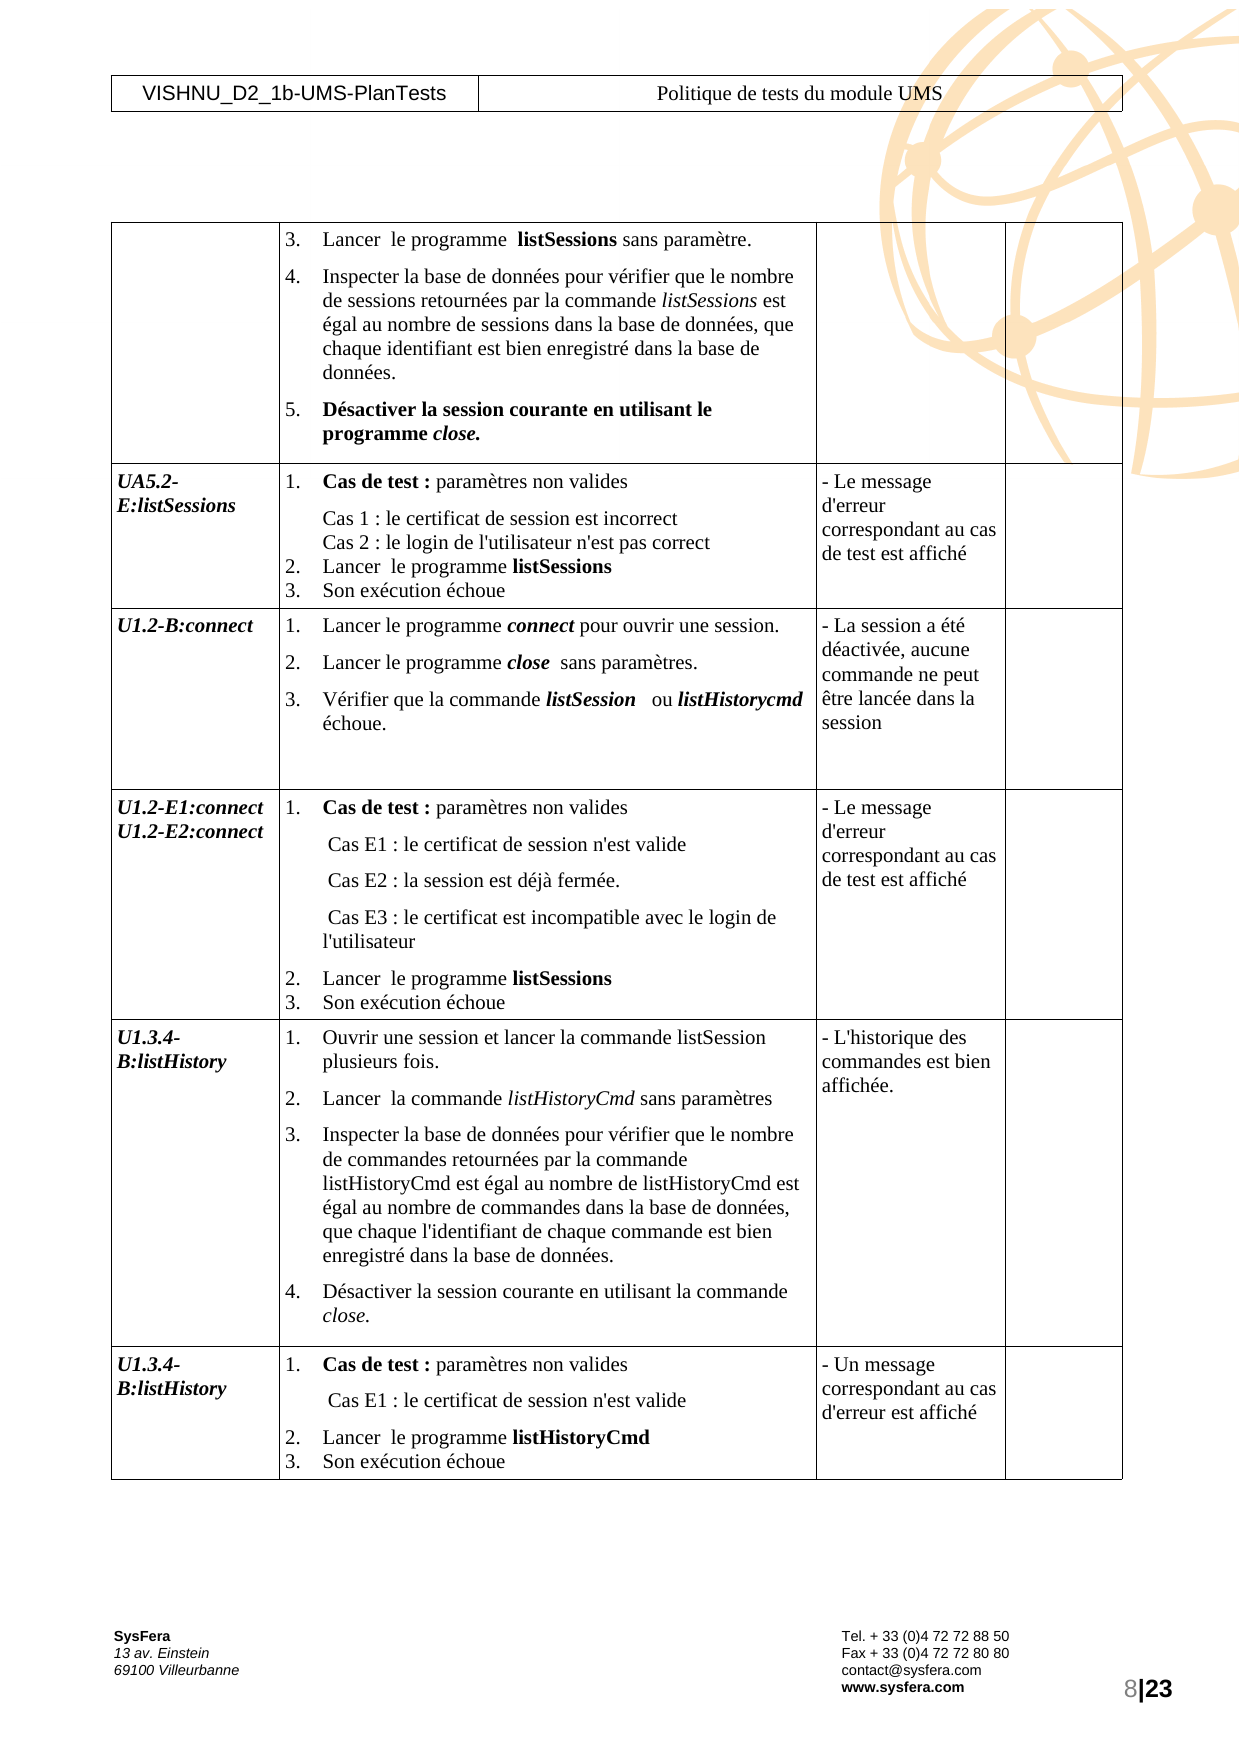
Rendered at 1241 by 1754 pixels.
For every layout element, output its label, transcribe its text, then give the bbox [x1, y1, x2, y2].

picture [817, 464, 1005, 479]
picture [1, 9, 1239, 479]
table_cell - Un message correspondant au cas d'erreur est affiché [817, 1347, 1005, 1478]
picture [280, 223, 816, 463]
table_cell - Le message d'erreur correspondant au cas de test est affiché [817, 481, 1005, 607]
table_cell [1006, 1020, 1122, 1346]
table_cell - L'historique des commandes est bien affichée. [817, 1020, 1005, 1346]
table_cell U1.2-E1:connect U1.2-E2:connect [112, 790, 279, 1019]
table_cell Lancer le programme connect pour ouvrir une session. Lancer le programme close sans paramètres. Vérifier que la commande listSession ou listHistorycmd échoue. [280, 609, 816, 789]
picture [112, 464, 279, 479]
picture [1006, 223, 1122, 463]
table_cell Cas de test : paramètres non valides Cas E1 : le certificat de session n'est valide Lancer le programme listHistoryCmd Son exécution échoue [280, 1347, 816, 1478]
table_cell - La session a été déactivée, aucune commande ne peut être lancée dans la session [817, 609, 1005, 789]
table_cell U1.2-B:connect [112, 609, 279, 789]
picture [280, 464, 816, 479]
table_cell [1006, 1347, 1122, 1478]
picture [1006, 464, 1122, 479]
table_cell [1006, 609, 1122, 789]
table_cell Cas de test : paramètres non valides Cas E1 : le certificat de session n'est valide Cas E2 : la session est déjà fermée. Cas E3 : le certificat est incompatible avec le login de l'utilisateur Lancer le programme listSessions Son exécution échoue [280, 790, 816, 1019]
table_cell [1006, 790, 1122, 1019]
table_cell Ouvrir une session et lancer la commande listSession plusieurs fois. Lancer la commande listHistoryCmd sans paramètres Inspecter la base de données pour vérifier que le nombre de commandes retournées par la commande listHistoryCmd est égal au nombre de listHistoryCmd est égal au nombre de commandes dans la base de données, que chaque l'identifiant de chaque commande est bien enregistré dans la base de données. Désactiver la session courante en utilisant la commande close. [280, 1020, 816, 1346]
table_cell - Le message d'erreur correspondant au cas de test est affiché [817, 790, 1005, 1019]
table_cell U1.3.4-B:listHistory [112, 1347, 279, 1478]
table_cell Cas de test : paramètres non valides Cas 1 : le certificat de session est incorrect Cas 2 : le login de l'utilisateur n'est pas correct Lancer le programme listSessions Son exécution échoue [280, 481, 816, 607]
table_cell U1.3.4-B:listHistory [112, 1020, 279, 1346]
table_cell UA5.2-E:listSessions [112, 481, 279, 607]
picture [112, 223, 279, 463]
table_cell [1006, 481, 1122, 607]
picture [817, 223, 1005, 463]
